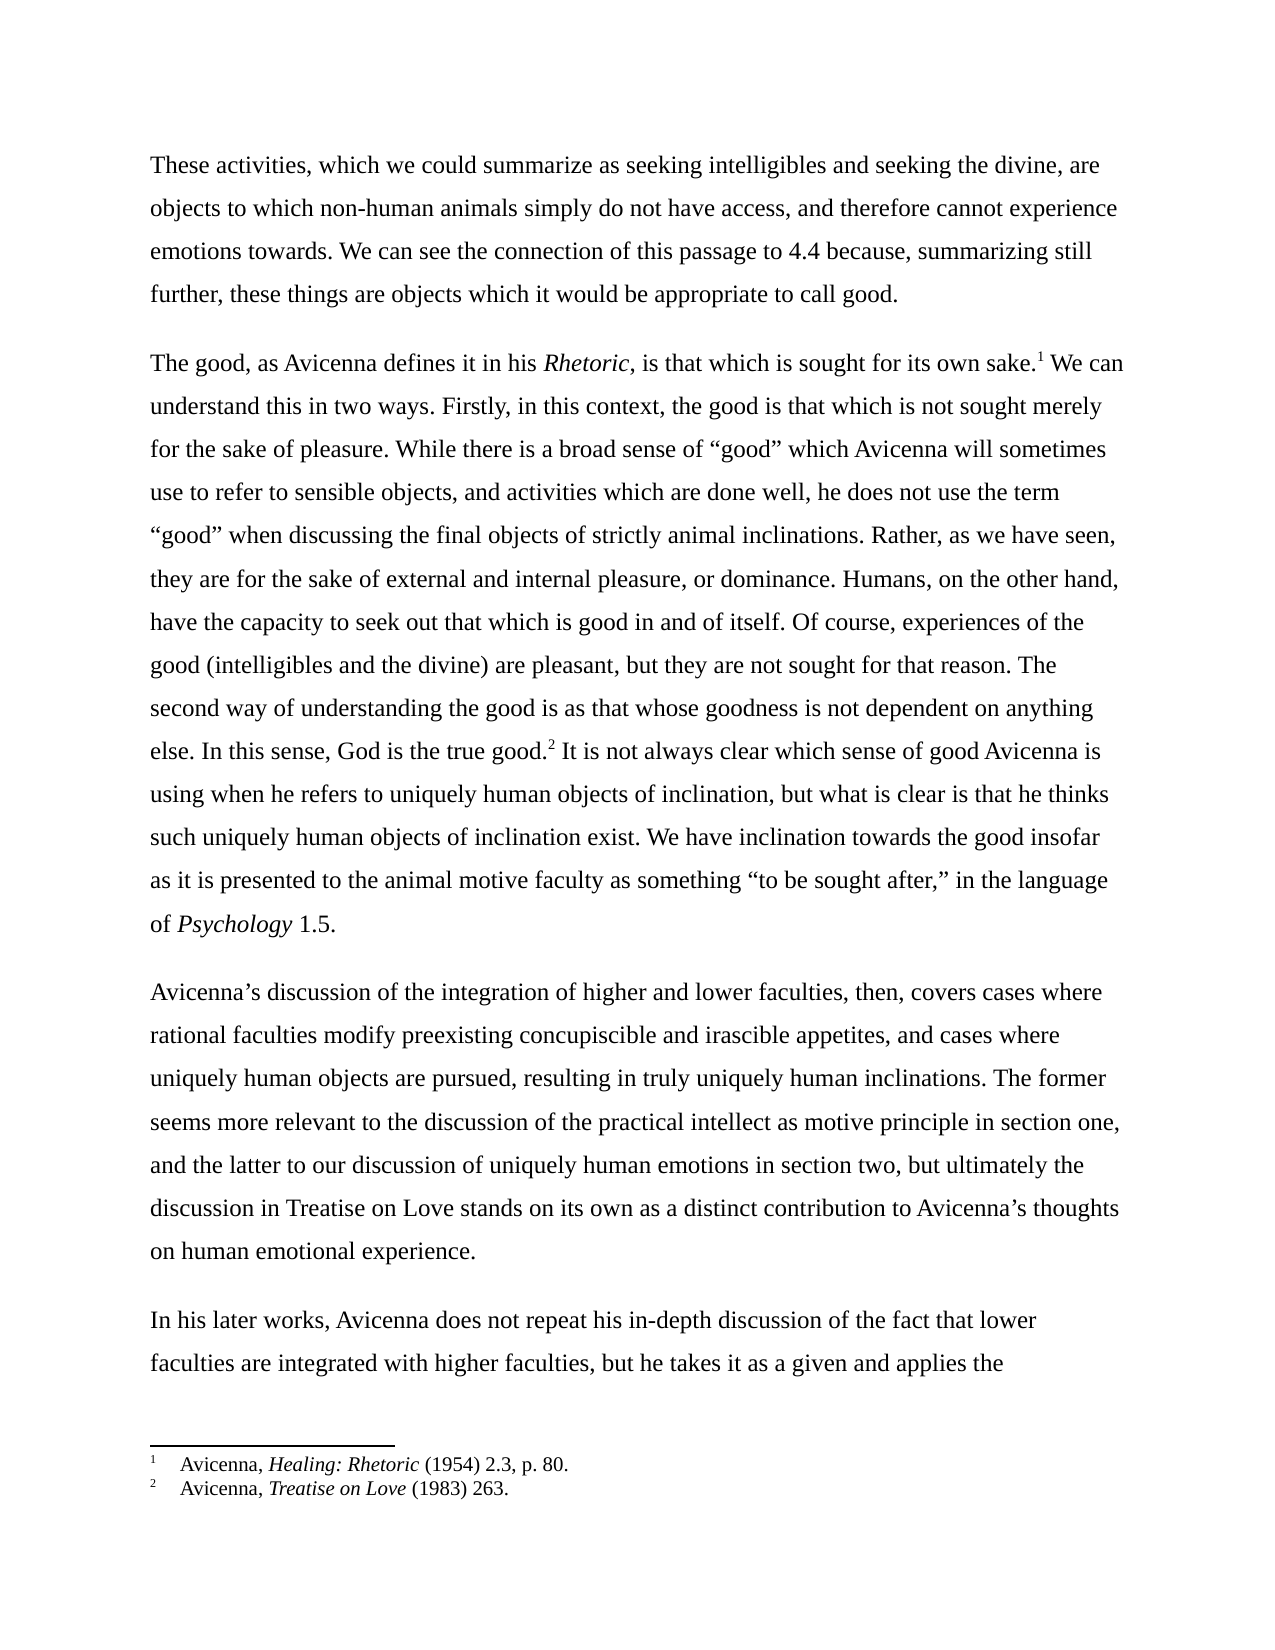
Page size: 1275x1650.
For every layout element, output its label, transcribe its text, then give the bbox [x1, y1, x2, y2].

text Avicenna, Healing: Rhetoric (1954) 2.3, p. 80. [150, 1452, 1125, 1476]
text These activities, which we could summarize as seeking intelligibles and seeking the divine, are objects to which non-human animals simply do not have access, and therefore cannot experience emotions towards. We can see the connection of this passage to 4.4 because, summarizing still further, these things are objects which it would be appropriate to call good. [150, 150, 1125, 308]
text The good, as Avicenna defines it in his Rhetoric, is that which is sought for its own sake. We can understand this in two ways. Firstly, in this context, the good is that which is not sought merely for the sake of pleasure. While there is a broad sense of “good” which Avicenna will sometimes use to refer to sensible objects, and activities which are done well, he does not use the term “good” when discussing the final objects of strictly animal inclinations. Rather, as we have seen, they are for the sake of external and internal pleasure, or dominance. Humans, on the other hand, have the capacity to seek out that which is good in and of itself. Of course, experiences of the good (intelligibles and the divine) are pleasant, but they are not sought for that reason. The second way of understanding the good is as that whose goodness is not dependent on anything else. In this sense, God is the true good. It is not always clear which sense of good Avicenna is using when he refers to uniquely human objects of inclination, but what is clear is that he thinks such uniquely human objects of inclination exist. We have inclination towards the good insofar as it is presented to the animal motive faculty as something “to be sought after,” in the language of Psychology 1.5. [150, 348, 1125, 937]
text Avicenna, Treatise on Love (1983) 263. [150, 1476, 1125, 1500]
text In his later works, Avicenna does not repeat his in-depth discussion of the fact that lower faculties are integrated with higher faculties, but he takes it as a given and applies the [150, 1305, 1125, 1377]
text Avicenna’s discussion of the integration of higher and lower faculties, then, covers cases where rational faculties modify preexisting concupiscible and irascible appetites, and cases where uniquely human objects are pursued, resulting in truly uniquely human inclinations. The former seems more relevant to the discussion of the practical intellect as motive principle in section one, and the latter to our discussion of uniquely human emotions in section two, but ultimately the discussion in Treatise on Love stands on its own as a distinct contribution to Avicenna’s thoughts on human emotional experience. [150, 977, 1125, 1265]
